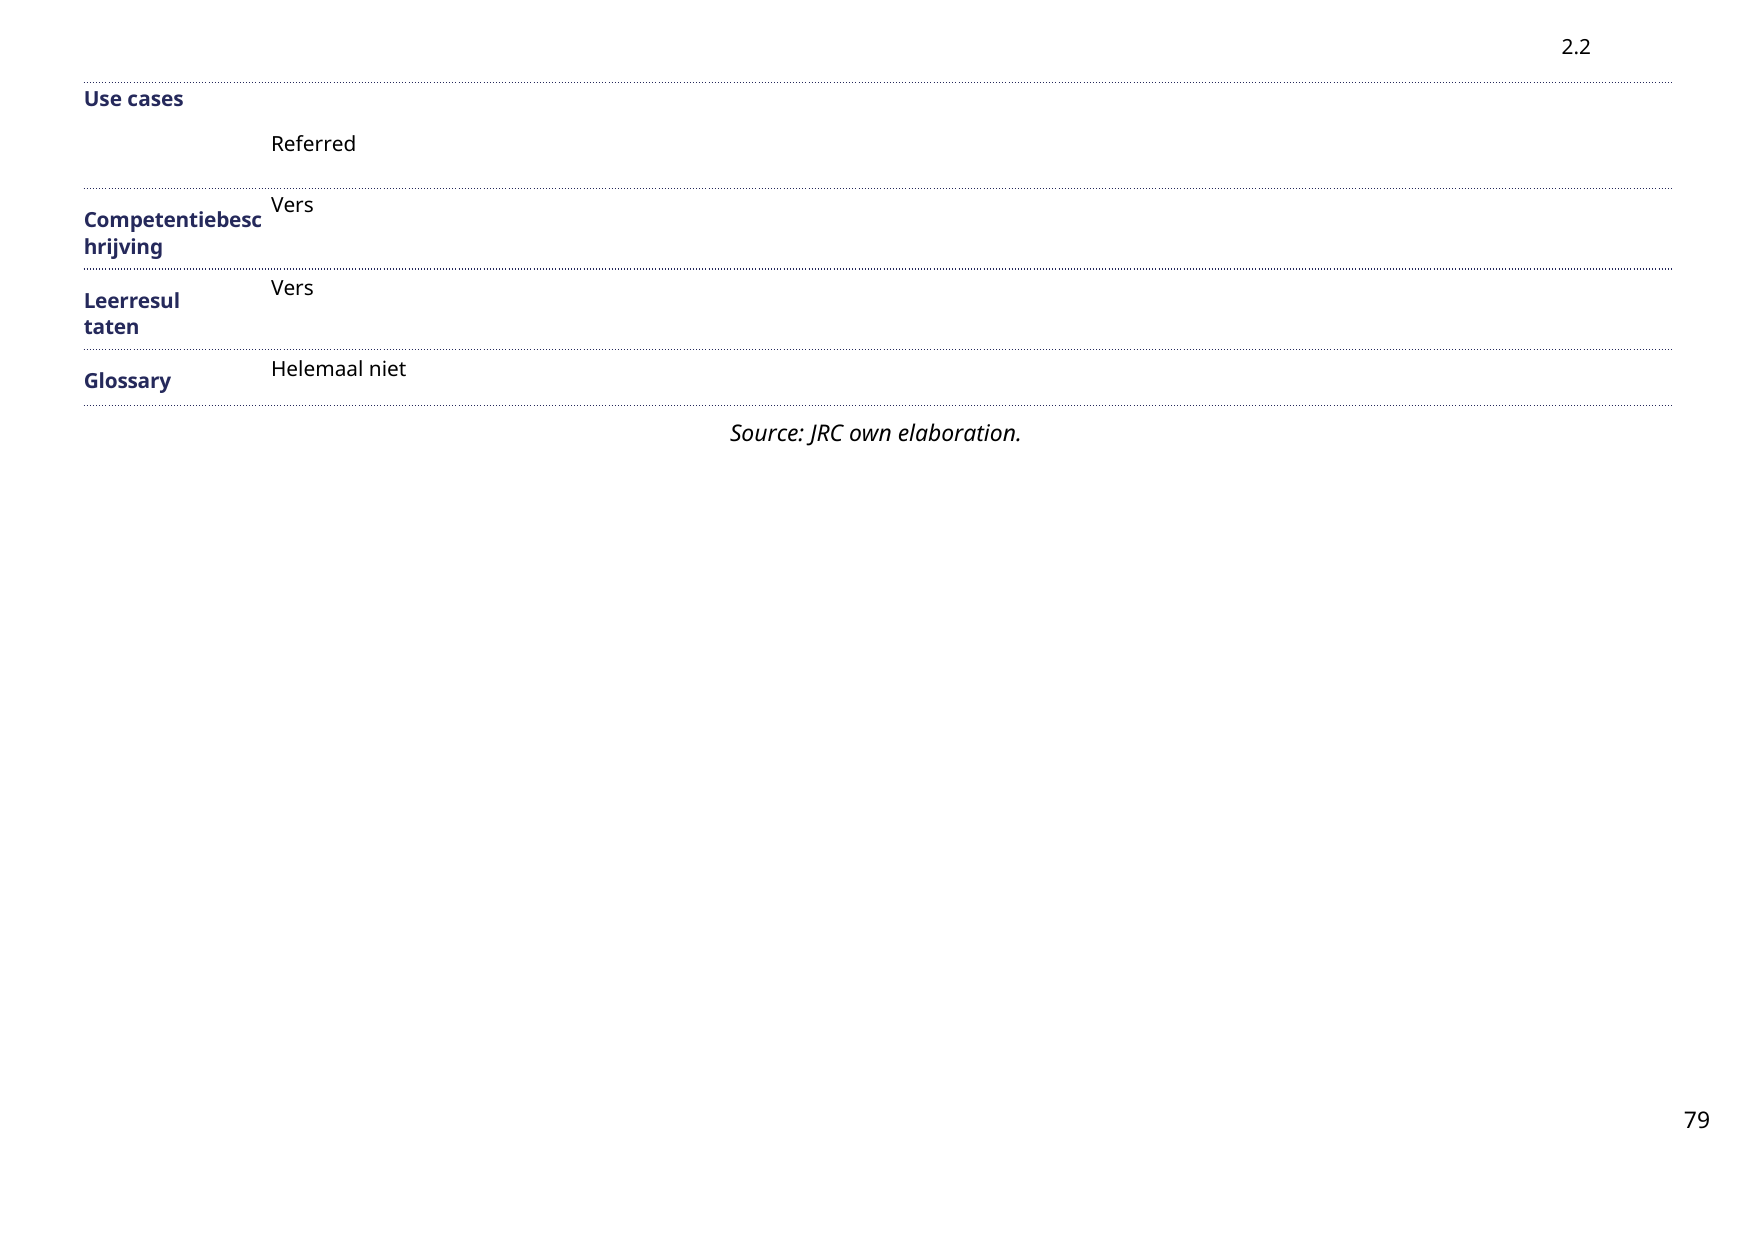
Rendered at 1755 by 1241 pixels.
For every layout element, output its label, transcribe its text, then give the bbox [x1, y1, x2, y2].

table_cell Helemaal niet [263, 349, 1672, 404]
table_cell Use cases [84, 82, 262, 187]
table_cell Leerresultaten [84, 268, 262, 349]
table_cell Glossary [84, 349, 262, 404]
text Source: JRC own elaboration. [274, 417, 1480, 448]
table_cell Competentiebeschrijving [84, 188, 262, 268]
table_cell Referred [263, 82, 1672, 187]
table_cell Vers [263, 268, 1672, 349]
table_cell Vers [263, 188, 1672, 268]
